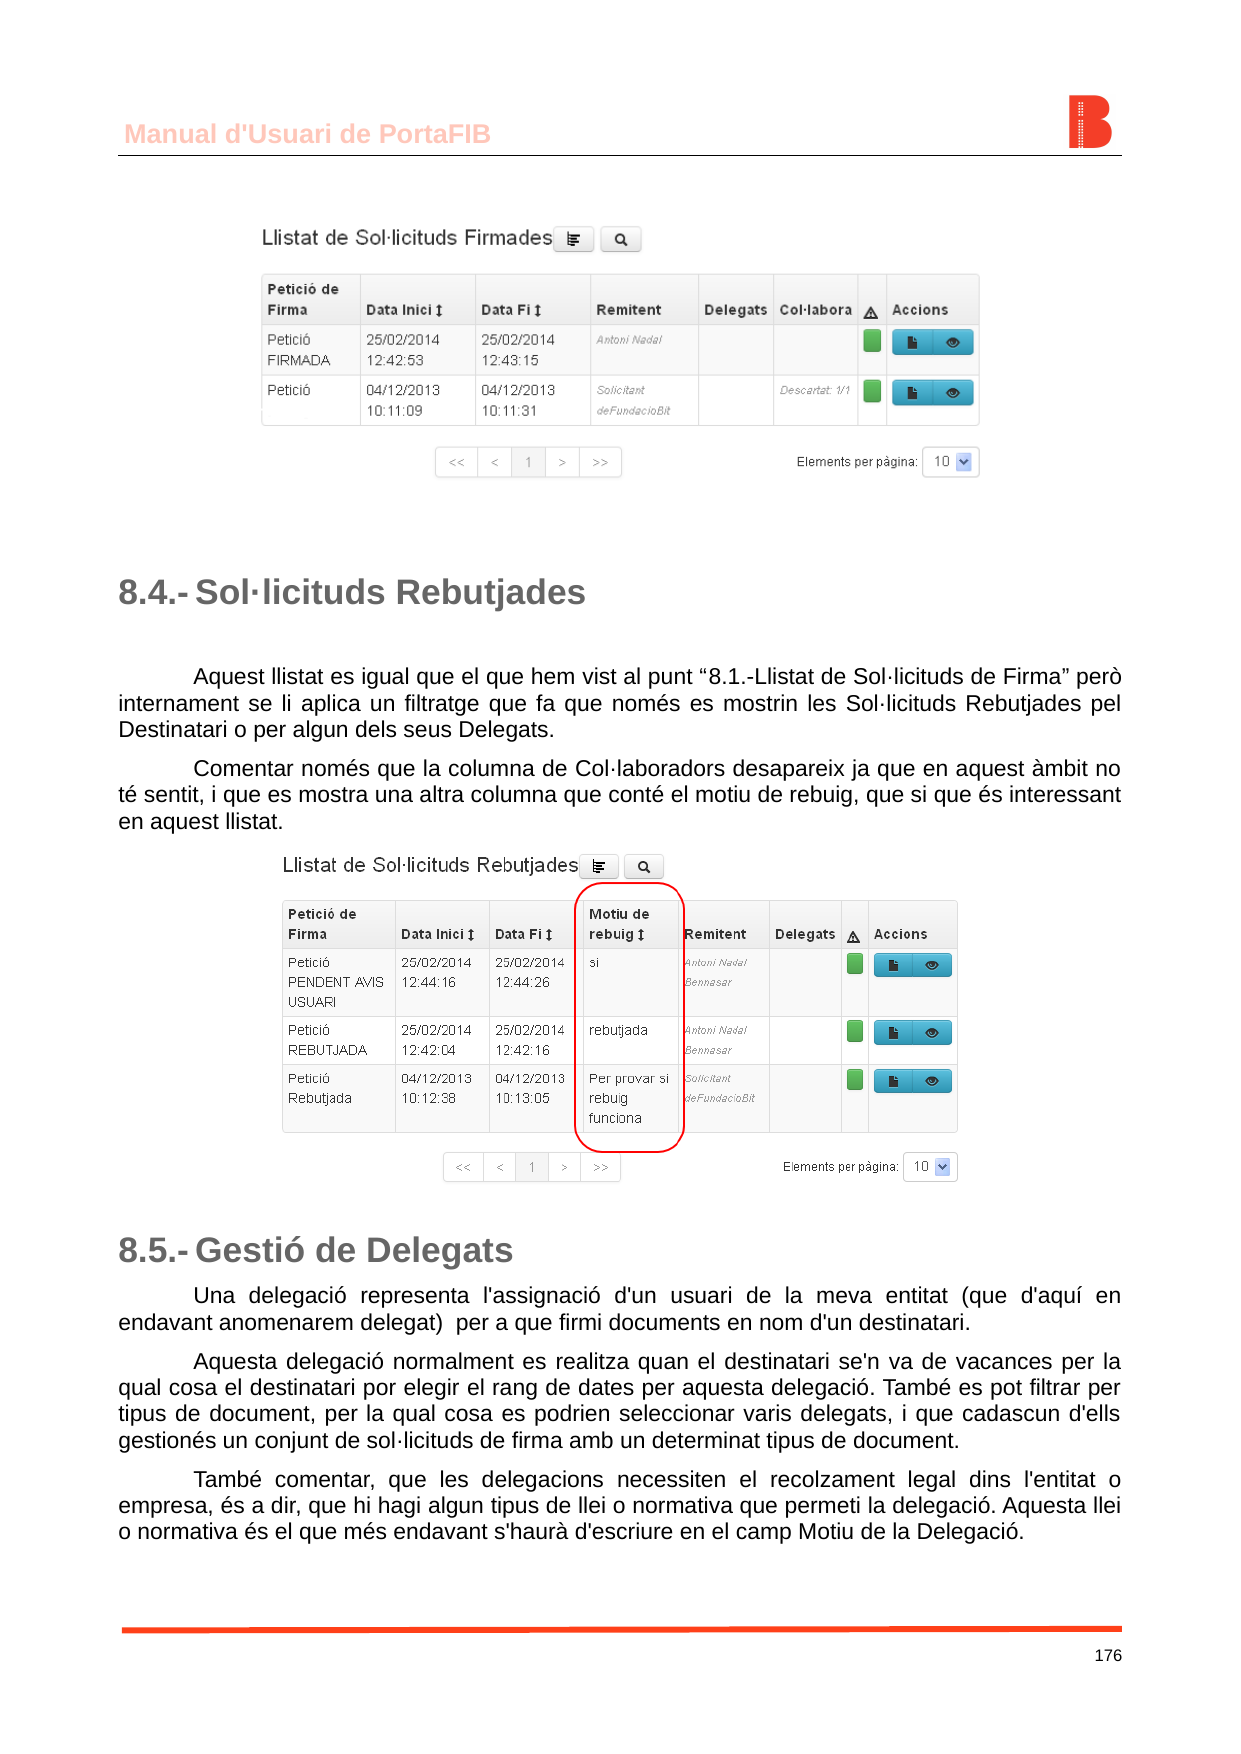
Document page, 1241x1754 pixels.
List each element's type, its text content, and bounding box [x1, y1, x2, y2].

subtitle Gestió de Delegats [118, 1229, 1122, 1270]
text Una delegació representa l'assignació d'un usuari de la meva entitat (que d'aquí en endavant anomenarem delegat) per a que firmi documents en nom d'un destinatari. [118, 1282, 1122, 1335]
text Comentar només que la columna de Col·laboradors desapareix ja que en aquest àmbit no té sentit, i que es mostra una altra columna que conté el motiu de rebuig, que si que és interessant en aquest llistat. [118, 755, 1122, 834]
picture [276, 846, 965, 1192]
picture [250, 215, 990, 495]
text Aquesta delegació normalment es realitza quan el destinatari se'n va de vacances per la qual cosa el destinatari por elegir el rang de dates per aquesta delegació. També es pot filtrar per tipus de document, per la qual cosa es podrien seleccionar varis delegats, i que cadascun d'ells gestionés un conjunt de sol·licituds de firma amb un determinat tipus de document. [118, 1348, 1122, 1453]
subtitle Sol·licituds Rebutjades [118, 571, 1122, 612]
text També comentar, que les delegacions necessiten el recolzament legal dins l'entitat o empresa, és a dir, que hi hagi algun tipus de llei o normativa que permeti la delegació. Aquesta llei o normativa és el que més endavant s'haurà d'escriure en el camp Motiu de la Delegació. [118, 1466, 1122, 1544]
picture [1063, 94, 1117, 150]
text Aquest llistat es igual que el que hem vist al punt “8.1Llistat de Sol·licituds de Firma” però internament se li aplica un filtratge que fa que només es mostrin les Sol·licituds Rebutjades pel Destinatari o per algun dels seus Delegats. [118, 663, 1122, 742]
